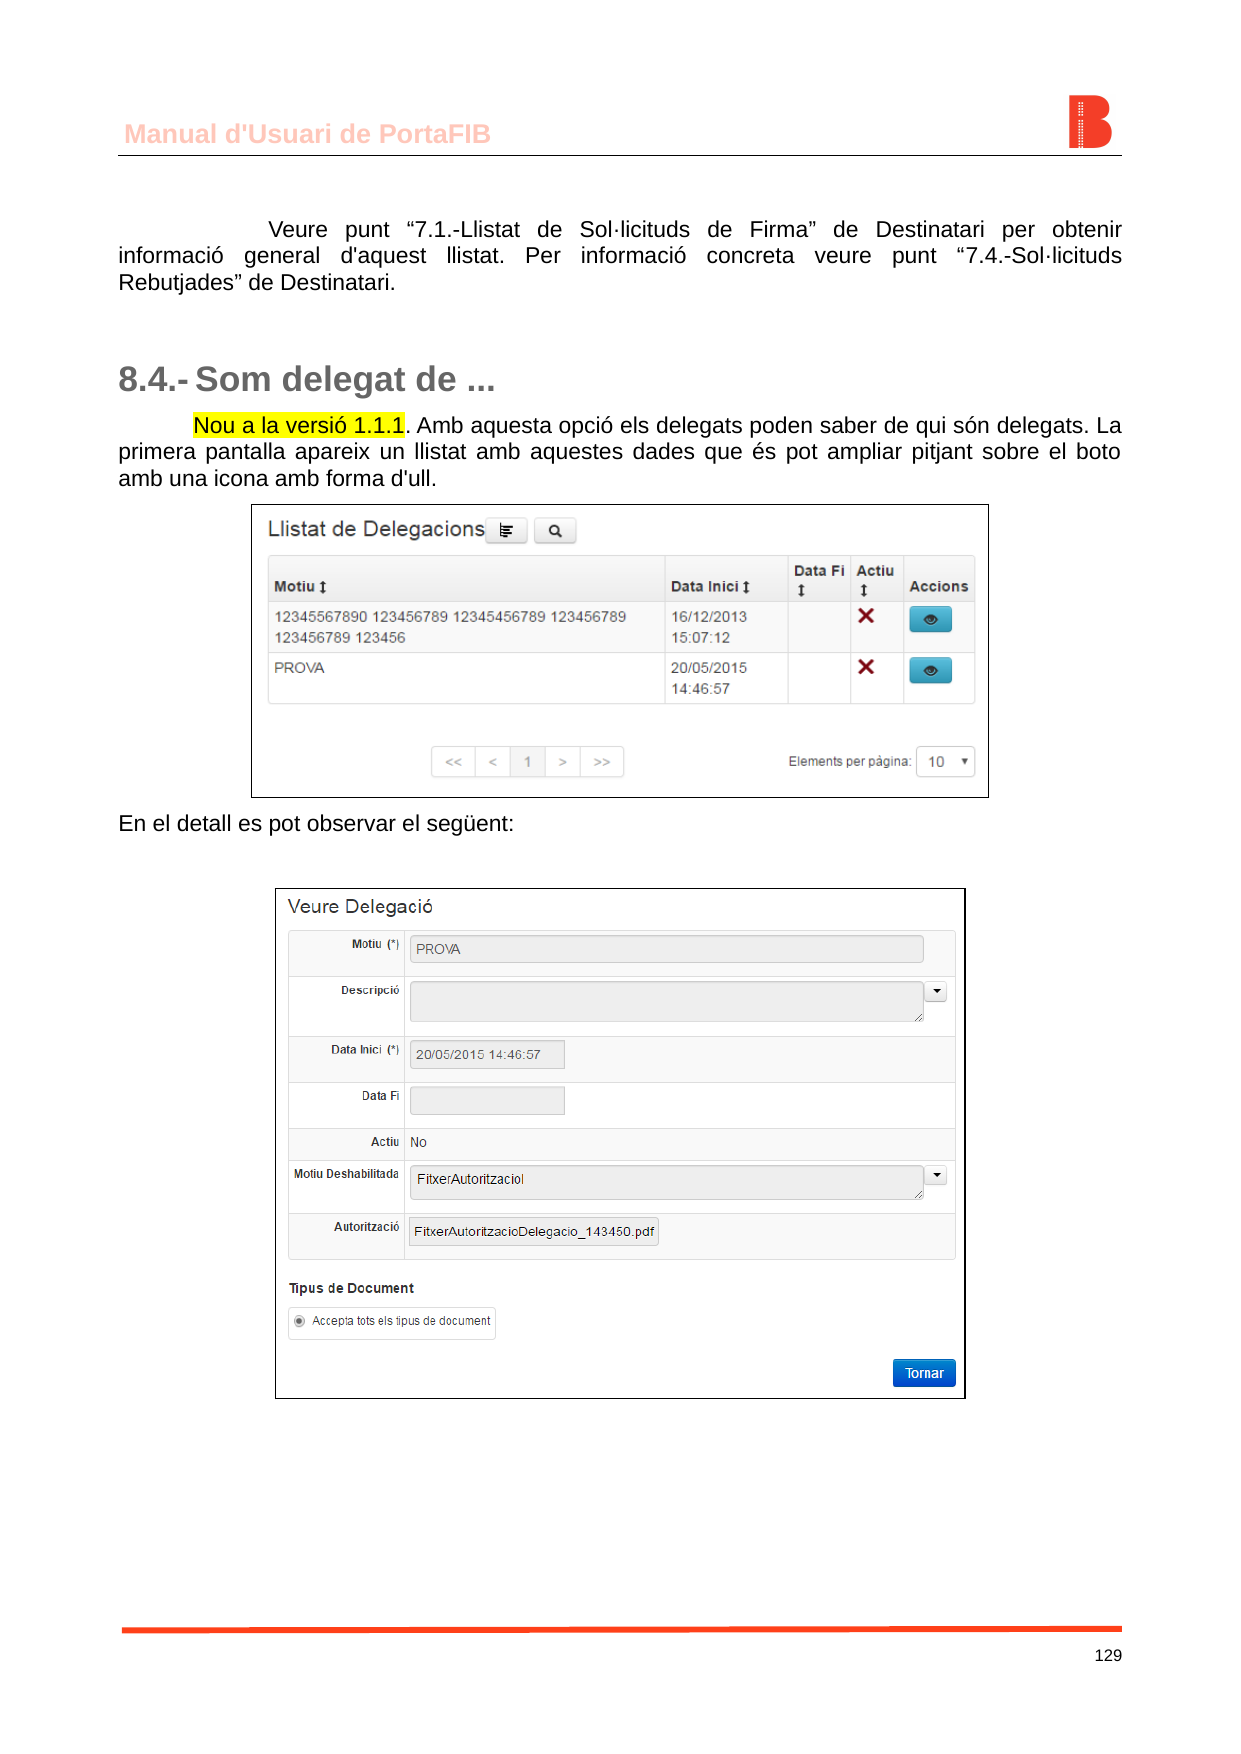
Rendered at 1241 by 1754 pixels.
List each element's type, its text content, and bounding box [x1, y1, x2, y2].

text Veure punt “7.1.-Llistat de Sol·licituds de Firma” de Destinatari per obtenir informació general d'aquest llistat. Per informació concreta veure punt “7.4.-Sol·licituds Rebutjades” de Destinatari. [118, 216, 1122, 295]
picture [1063, 94, 1117, 150]
picture [254, 507, 986, 794]
text Nou a la versió 1.1.1. Amb aquesta opció els delegats poden saber de qui són delegats. La primera pantalla apareix un llistat amb aquestes dades que és pot ampliar pitjant sobre el boto amb una icona amb forma d'ull. [118, 412, 1122, 491]
text En el detall es pot observar el següent: [118, 810, 1122, 837]
subtitle Som delegat de ... [118, 359, 1122, 399]
picture [278, 892, 962, 1396]
